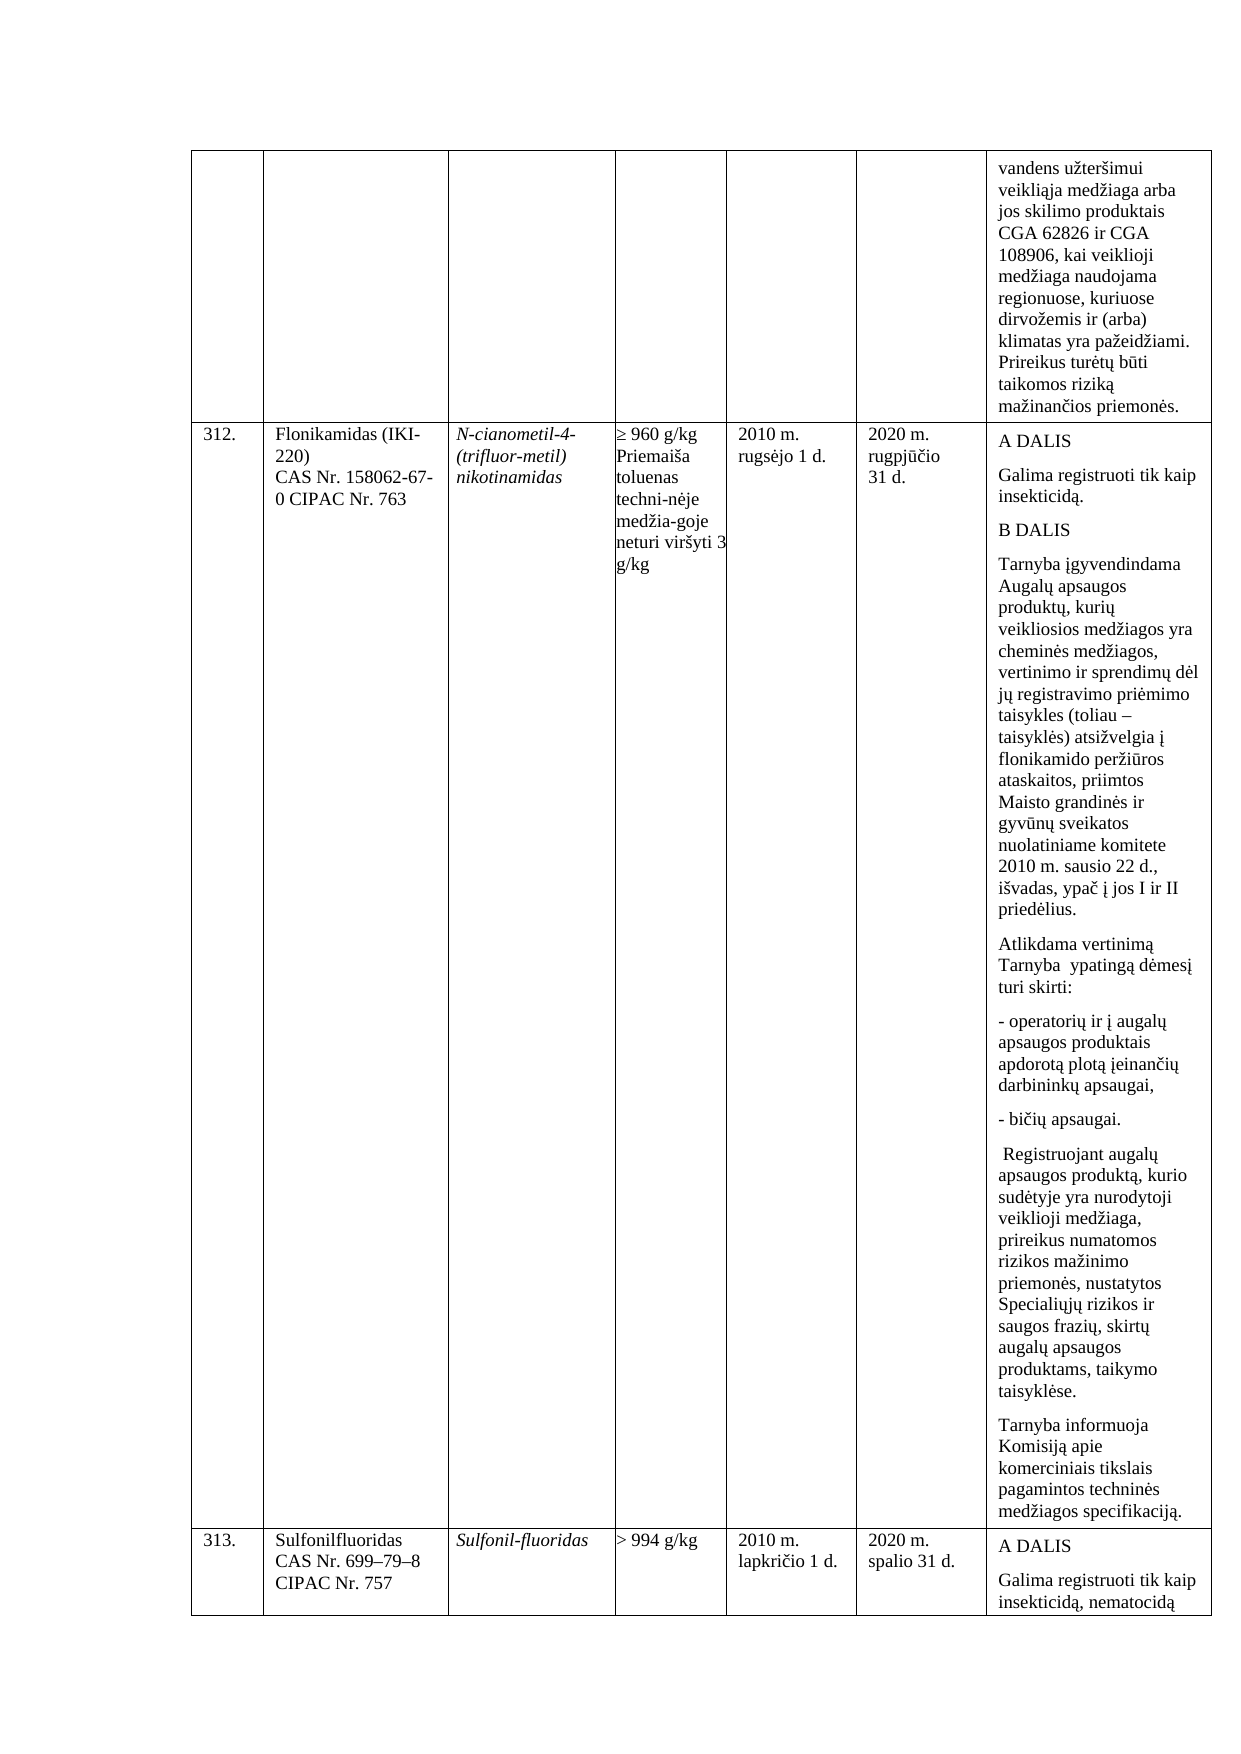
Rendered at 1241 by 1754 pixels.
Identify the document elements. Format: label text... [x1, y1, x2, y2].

table_cell [187, 1528, 191, 1615]
table_cell [616, 151, 726, 422]
table_cell Sulfonil-fluoridas [449, 1529, 615, 1615]
table_cell 2020 m. rugpjūčio 31 d. [857, 423, 986, 1528]
table_cell A DALIS Galima registruoti tik kaip insekticidą, nematocidą [987, 1529, 1211, 1615]
table_cell 313. [192, 1529, 263, 1615]
table_cell [187, 422, 191, 1528]
table_cell 312. [192, 423, 263, 1528]
table_cell 2010 m. rugsėjo 1 d. [727, 423, 856, 1528]
table_cell [192, 151, 263, 422]
table_cell [264, 151, 448, 422]
table_cell N-cianometil-4-(trifluor-metil) nikotinamidas [449, 423, 615, 1528]
table_cell [727, 151, 856, 422]
table_cell vandens užteršimui veikliąja medžiaga arba jos skilimo produktais CGA 62826 ir CGA 108906, kai veiklioji medžiaga naudojama regionuose, kuriuose dirvožemis ir (arba) klimatas yra pažeidžiami. Prireikus turėtų būti taikomos riziką mažinančios priemonės. [987, 151, 1211, 422]
table_cell Flonikamidas (IKI-220) CAS Nr. 158062-67-0 CIPAC Nr. 763 [264, 423, 448, 1528]
table_cell ≥ 960 g/kg Priemaiša toluenas techni-nėje medžia-goje neturi viršyti 3 g/kg [616, 423, 726, 1528]
table_cell 2010 m. lapkričio 1 d. [727, 1529, 856, 1615]
table_cell A DALIS Galima registruoti tik kaip insekticidą. B DALIS Tarnyba įgyvendindama Augalų apsaugos produktų, kurių veikliosios medžiagos yra cheminės medžiagos, vertinimo ir sprendimų dėl jų registravimo priėmimo taisykles (toliau – taisyklės) atsižvelgia į flonikamido peržiūros ataskaitos, priimtos Maisto grandinės ir gyvūnų sveikatos nuolatiniame komitete 2010 m. sausio 22 d., išvadas, ypač į jos I ir II priedėlius. Atlikdama vertinimą Tarnyba ypatingą dėmesį turi skirti: - operatorių ir į augalų apsaugos produktais apdorotą plotą įeinančių darbininkų apsaugai, - bičių apsaugai. Registruojant augalų apsaugos produktą, kurio sudėtyje yra nurodytoji veiklioji medžiaga, prireikus numatomos rizikos mažinimo priemonės, nustatytos Specialiųjų rizikos ir saugos frazių, skirtų augalų apsaugos produktams, taikymo taisyklėse. Tarnyba informuoja Komisiją apie komerciniais tikslais pagamintos techninės medžiagos specifikaciją. [987, 423, 1211, 1528]
table_cell [449, 151, 615, 422]
table_cell [857, 151, 986, 422]
table_cell Sulfonilfluoridas CAS Nr. 699–79–8 CIPAC Nr. 757 [264, 1529, 448, 1615]
table_cell > 994 g/kg [616, 1529, 726, 1615]
table_cell [187, 150, 191, 422]
table_cell 2020 m. spalio 31 d. [857, 1529, 986, 1615]
